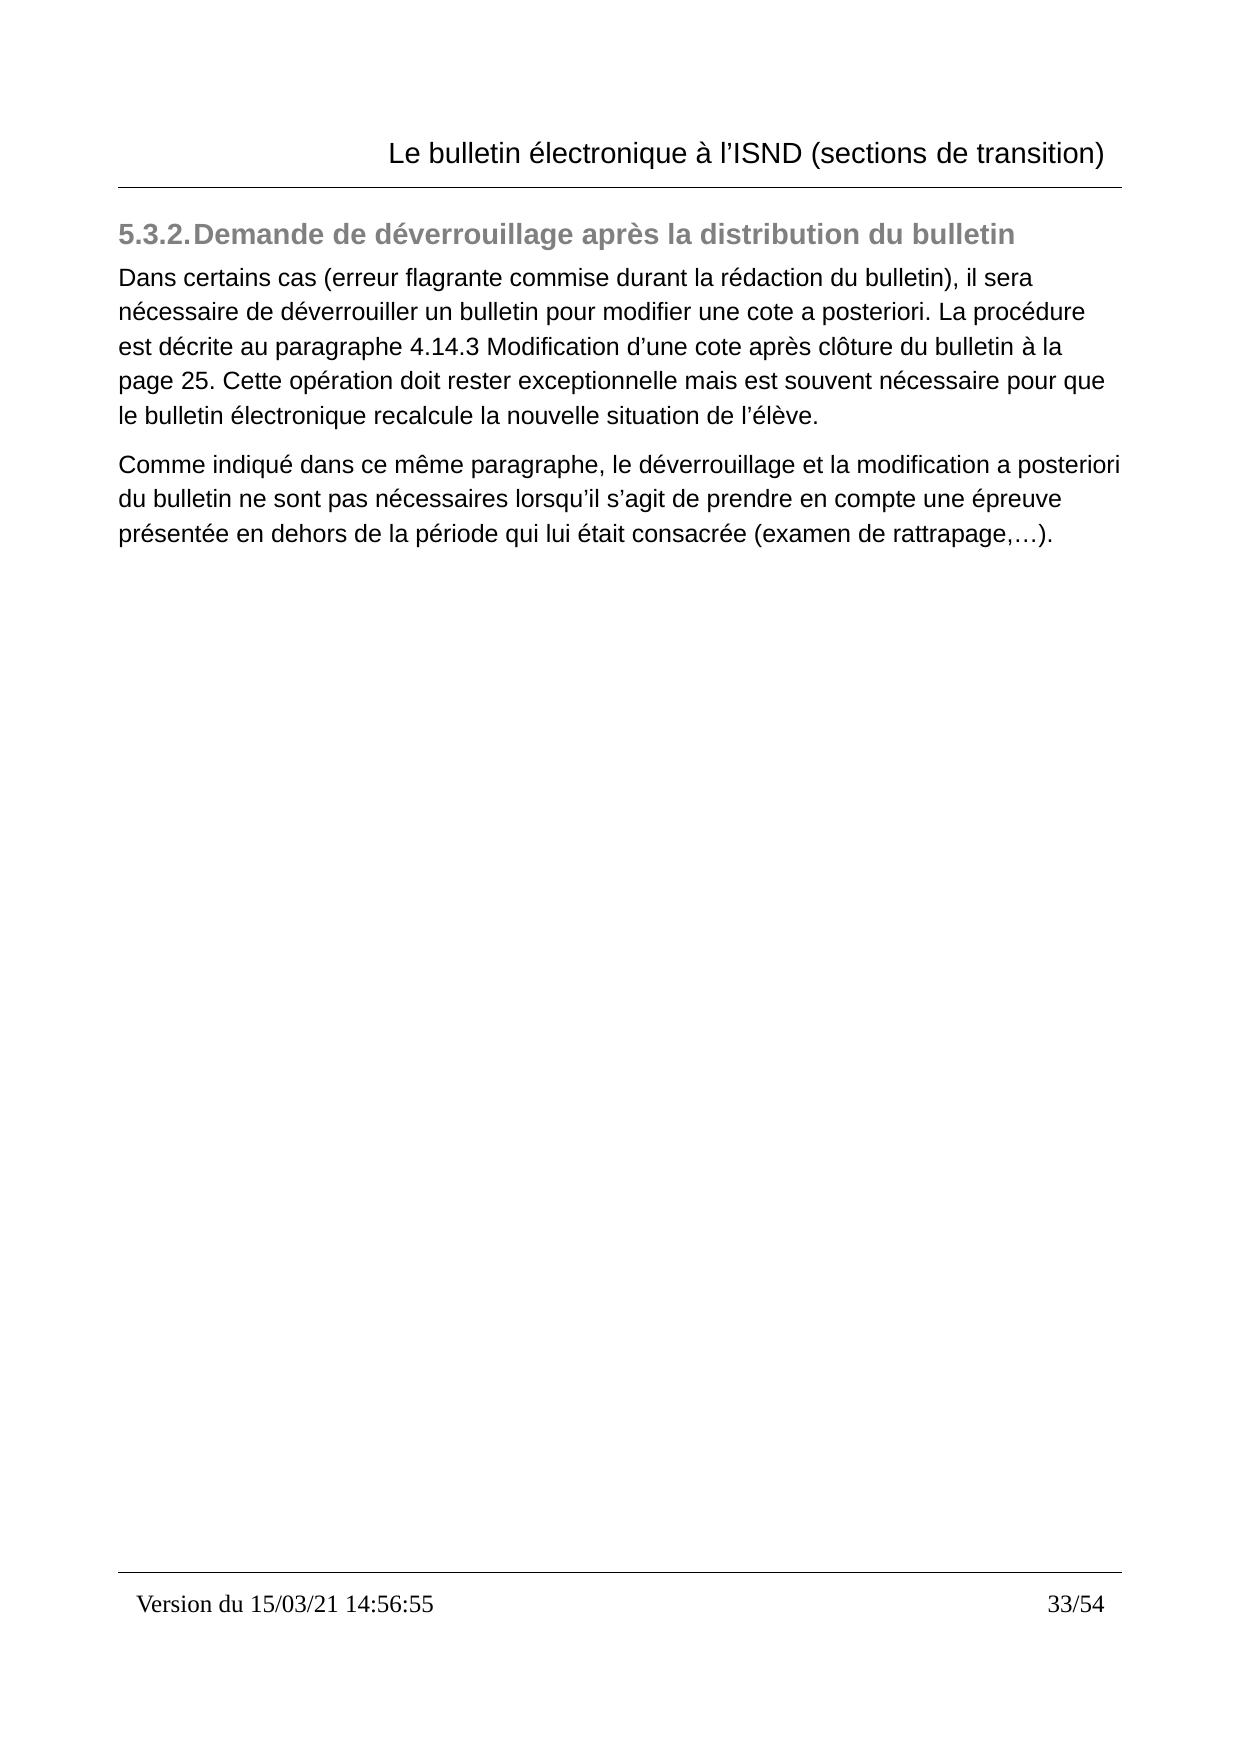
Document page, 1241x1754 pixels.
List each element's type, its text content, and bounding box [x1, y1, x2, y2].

subtitle Demande de déverrouillage après la distribution du bulletin [118, 217, 1122, 250]
text Comme indiqué dans ce même paragraphe, le déverrouillage et la modification a posteriori du bulletin ne sont pas nécessaires lorsqu’il s’agit de prendre en compte une épreuve présentée en dehors de la période qui lui était consacrée (examen de rattrapage,…). [118, 450, 1122, 547]
text Dans certains cas (erreur flagrante commise durant la rédaction du bulletin), il sera nécessaire de déverrouiller un bulletin pour modifier une cote a posteriori. La procédure est décrite au paragraphe 4.14.3 Modification d’une cote après clôture du bulletin à la page 25. Cette opération doit rester exceptionnelle mais est souvent nécessaire pour que le bulletin électronique recalcule la nouvelle situation de l’élève. [118, 263, 1122, 429]
